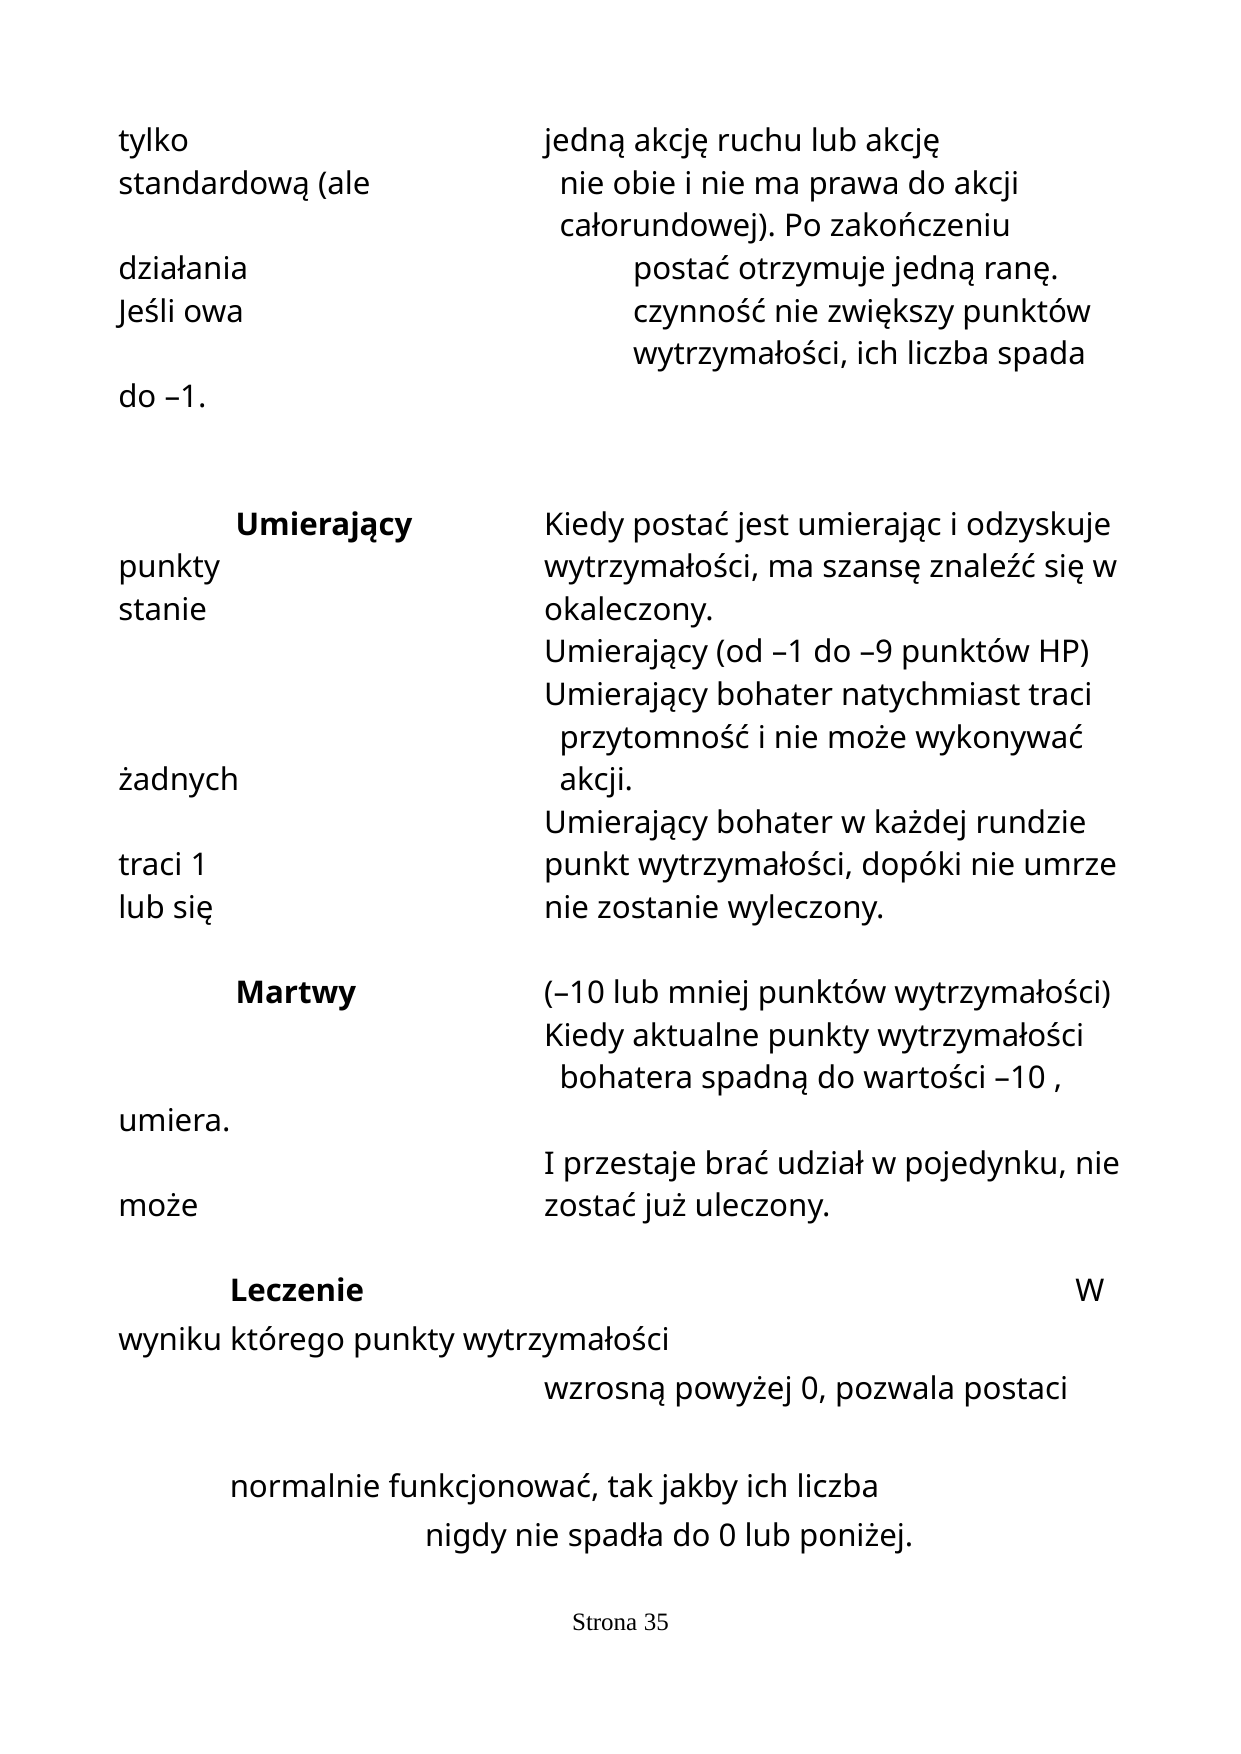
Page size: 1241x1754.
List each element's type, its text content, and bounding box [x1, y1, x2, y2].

text Umierający bohater natychmiast traci przytomność i nie może wykonywać żadnych akcji. [118, 672, 1122, 800]
text tylko jedną akcję ruchu lub akcję standardową (ale nie obie i nie ma prawa do akcji całorundowej). Po zakończeniu działania postać otrzymuje jedną ranę. Jeśli owa czynność nie zwiększy punktów wytrzymałości, ich liczba spada do –1. [118, 118, 1122, 416]
text Leczenie W wyniku którego punkty wytrzymałości wzrosną powyżej 0, pozwala postaci normalnie funkcjonować, tak jakby ich liczba nigdy nie spadła do 0 lub poniżej. [118, 1268, 1122, 1556]
text Martwy (–10 lub mniej punktów wytrzymałości) [118, 970, 1122, 1013]
text Umierający Kiedy postać jest umierając i odzyskuje punkty wytrzymałości, ma szansę znaleźć się w stanie okaleczony. [118, 502, 1122, 629]
text Umierający (od –1 do –9 punktów HP) [118, 629, 1122, 672]
text Umierający bohater w każdej rundzie traci 1 punkt wytrzymałości, dopóki nie umrze lub się nie zostanie wyleczony. [118, 800, 1122, 928]
text Kiedy aktualne punkty wytrzymałości bohatera spadną do wartości –10 , umiera. [118, 1013, 1122, 1141]
text I przestaje brać udział w pojedynku, nie może zostać już uleczony. [118, 1141, 1122, 1226]
